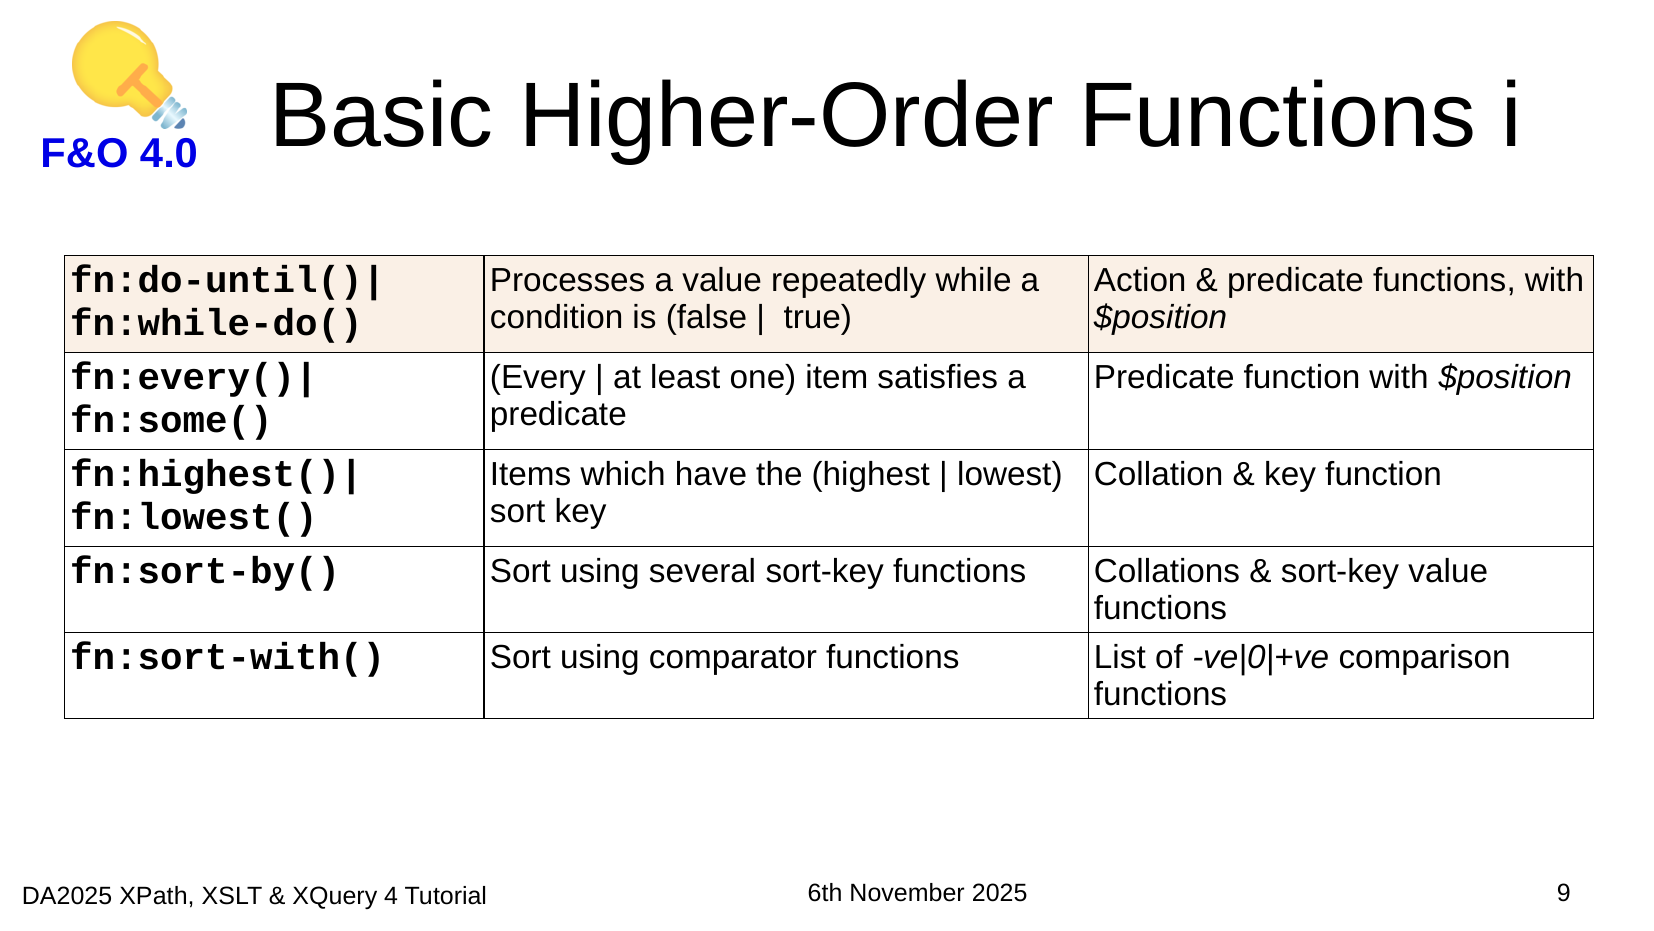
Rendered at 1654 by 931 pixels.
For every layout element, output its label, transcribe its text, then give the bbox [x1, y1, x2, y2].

table_cell fn:highest()| fn:lowest() [65, 450, 483, 546]
picture [72, 21, 187, 129]
table_cell Sort using comparator functions [485, 633, 1088, 718]
table_cell List of -ve|0|+ve comparison functions [1089, 633, 1593, 718]
table_cell fn:sort-with() [65, 633, 483, 718]
table_header Action & predicate functions, with $position [1089, 256, 1593, 352]
table_header fn:do-until()| fn:while-do() [65, 256, 483, 352]
table_cell Predicate function with $position [1089, 353, 1593, 449]
title Basic Higher-Order Functions i [222, 37, 1571, 193]
table_cell Items which have the (highest | lowest) sort key [485, 450, 1088, 546]
table_header Processes a value repeatedly while a condition is (false | true) [485, 256, 1088, 352]
table_cell Collation & key function [1089, 450, 1593, 546]
table_cell Sort using several sort-key functions [485, 547, 1088, 632]
table_cell fn:every()| fn:some() [65, 353, 483, 449]
table_cell Collations & sort-key value functions [1089, 547, 1593, 632]
table_cell (Every | at least one) item satisfies a predicate [485, 353, 1088, 449]
table_cell fn:sort-by() [65, 547, 483, 632]
